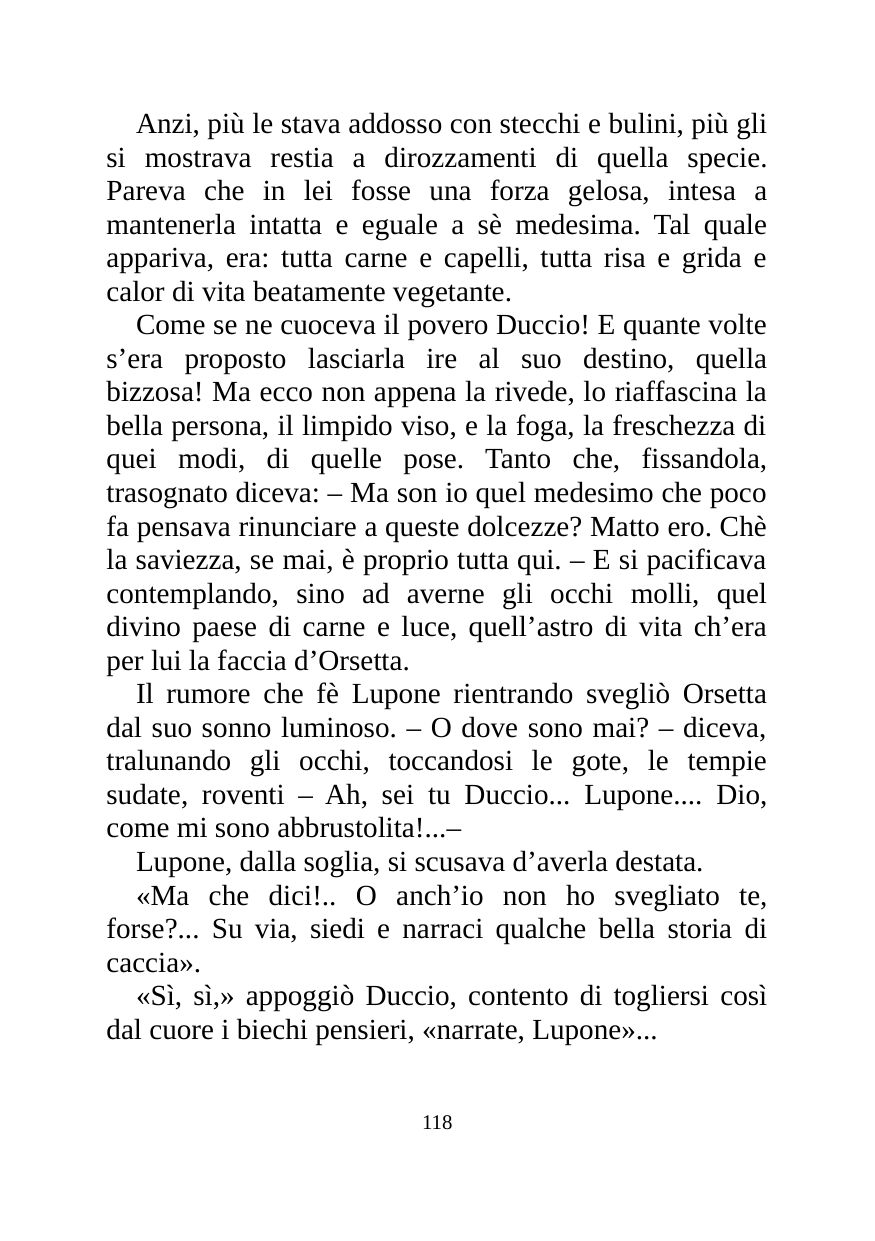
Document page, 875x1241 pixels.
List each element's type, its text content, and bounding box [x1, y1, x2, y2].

text Anzi, più le stava addosso con stecchi e bulini, più gli si mostrava restia a dirozzamenti di quella specie. Pareva che in lei fosse una forza gelosa, intesa a mantenerla intatta e eguale a sè medesima. Tal quale appariva, era: tutta carne e capelli, tutta risa e grida e calor di vita beatamente vegetante. [106, 106, 768, 307]
text Come se ne cuoceva il povero Duccio! E quante volte s’era proposto lasciarla ire al suo destino, quella bizzosa! Ma ecco non appena la rivede, lo riaffascina la bella persona, il limpido viso, e la foga, la freschezza di quei modi, di quelle pose. Tanto che, fissandola, trasognato diceva: – Ma son io quel medesimo che poco fa pensava rinunciare a queste dolcezze? Matto ero. Chè la saviezza, se mai, è proprio tutta qui. – E si pacificava contemplando, sino ad averne gli occhi molli, quel divino paese di carne e luce, quell’astro di vita ch’era per lui la faccia d’Orsetta. [106, 307, 768, 676]
text Il rumore che fè Lupone rientrando svegliò Orsetta dal suo sonno luminoso. – O dove sono mai? – diceva, tralunando gli occhi, toccandosi le gote, le tempie sudate, roventi – Ah, sei tu Duccio... Lupone.... Dio, come mi sono abbrustolita!...– [106, 676, 768, 844]
text «Ma che dici!.. O anch’io non ho svegliato te, forse?... Su via, siedi e narraci qualche bella storia di caccia». [106, 878, 768, 978]
text Lupone, dalla soglia, si scusava d’averla destata. [106, 844, 768, 878]
text «Sì, sì,» appoggiò Duccio, contento di togliersi così dal cuore i biechi pensieri, «narrate, Lupone»... [106, 978, 768, 1045]
